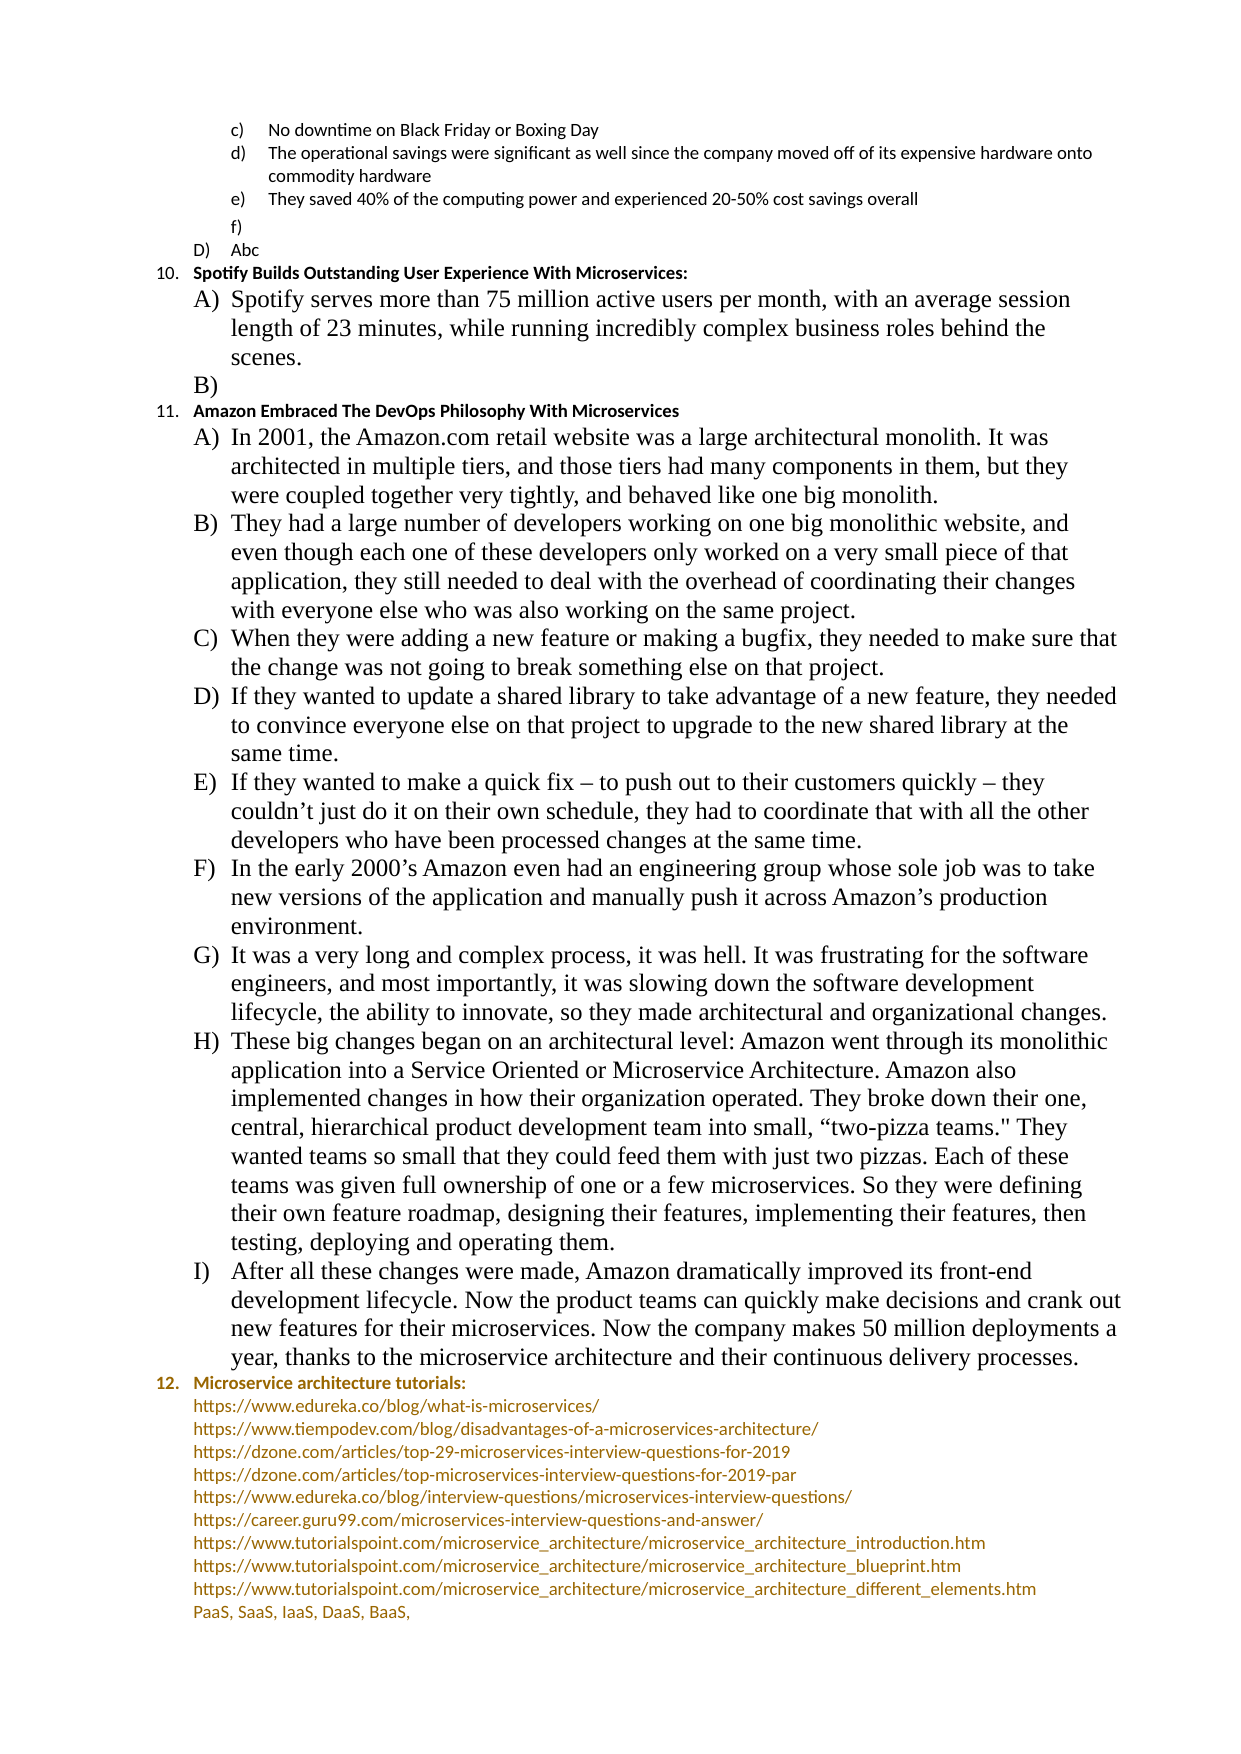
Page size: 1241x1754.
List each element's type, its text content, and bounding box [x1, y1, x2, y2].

list They had a large number of developers working on one big monolithic website, and even though each one of these developers only worked on a very small piece of that application, they still needed to deal with the overhead of coordinating their changes with everyone else who was also working on the same project. [193, 508, 1122, 623]
list https://www.tiempodev.com/blog/disadvantages-of-a-microservices-architecture/ [156, 1417, 1122, 1440]
list Amazon Embraced The DevOps Philosophy With Microservices [156, 399, 1122, 422]
list https://www.tutorialspoint.com/microservice_architecture/microservice_architecture_different_elements.htm [156, 1577, 1122, 1600]
list These big changes began on an architectural level: Amazon went through its monolithic application into a Service Oriented or Microservice Architecture. Amazon also implemented changes in how their organization operated. They broke down their one, central, hierarchical product development team into small, “two-pizza teams." They wanted teams so small that they could feed them with just two pizzas. Each of these teams was given full ownership of one or a few microservices. So they were defining their own feature roadmap, designing their features, implementing their features, then testing, deploying and operating them. [193, 1026, 1122, 1256]
list Spotify Builds Outstanding User Experience With Microservices: [156, 261, 1122, 284]
list https://career.guru99.com/microservices-interview-questions-and-answer/ [156, 1508, 1122, 1531]
list Spotify serves more than 75 million active users per month, with an average session length of 23 minutes, while running incredibly complex business roles behind the scenes. [193, 284, 1122, 371]
list It was a very long and complex process, it was hell. It was frustrating for the software engineers, and most importantly, it was slowing down the software development lifecycle, the ability to innovate, so they made architectural and organizational changes. [193, 940, 1122, 1026]
list They saved 40% of the computing power and experienced 20-50% cost savings overall [231, 187, 1122, 210]
list After all these changes were made, Amazon dramatically improved its front-end development lifecycle. Now the product teams can quickly make decisions and crank out new features for their microservices. Now the company makes 50 million deployments a year, thanks to the microservice architecture and their continuous delivery processes. [193, 1256, 1122, 1371]
list If they wanted to make a quick fix – to push out to their customers quickly – they couldn’t just do it on their own schedule, they had to coordinate that with all the other developers who have been processed changes at the same time. [193, 767, 1122, 853]
list Microservice architecture tutorials: [156, 1371, 1122, 1394]
list https://www.edureka.co/blog/what-is-microservices/ [156, 1394, 1122, 1417]
list No downtime on Black Friday or Boxing Day [231, 118, 1122, 141]
list https://www.tutorialspoint.com/microservice_architecture/microservice_architecture_blueprint.htm [156, 1554, 1122, 1577]
list In the early 2000’s Amazon even had an engineering group whose sole job was to take new versions of the application and manually push it across Amazon’s production environment. [193, 853, 1122, 940]
list If they wanted to update a shared library to take advantage of a new feature, they needed to convince everyone else on that project to upgrade to the new shared library at the same time. [193, 681, 1122, 767]
list Abc [193, 238, 1122, 261]
list The operational savings were significant as well since the company moved off of its expensive hardware onto commodity hardware [231, 141, 1122, 187]
list https://www.tutorialspoint.com/microservice_architecture/microservice_architecture_introduction.htm [156, 1531, 1122, 1554]
list PaaS, SaaS, IaaS, DaaS, BaaS, [156, 1600, 1122, 1623]
list https://dzone.com/articles/top-29-microservices-interview-questions-for-2019 [156, 1440, 1122, 1463]
list In 2001, the Amazon.com retail website was a large architectural monolith. It was architected in multiple tiers, and those tiers had many components in them, but they were coupled together very tightly, and behaved like one big monolith. [193, 422, 1122, 508]
list https://www.edureka.co/blog/interview-questions/microservices-interview-questions/ [156, 1486, 1122, 1508]
list https://dzone.com/articles/top-microservices-interview-questions-for-2019-par [156, 1463, 1122, 1486]
list When they were adding a new feature or making a bugfix, they needed to make sure that the change was not going to break something else on that project. [193, 623, 1122, 681]
